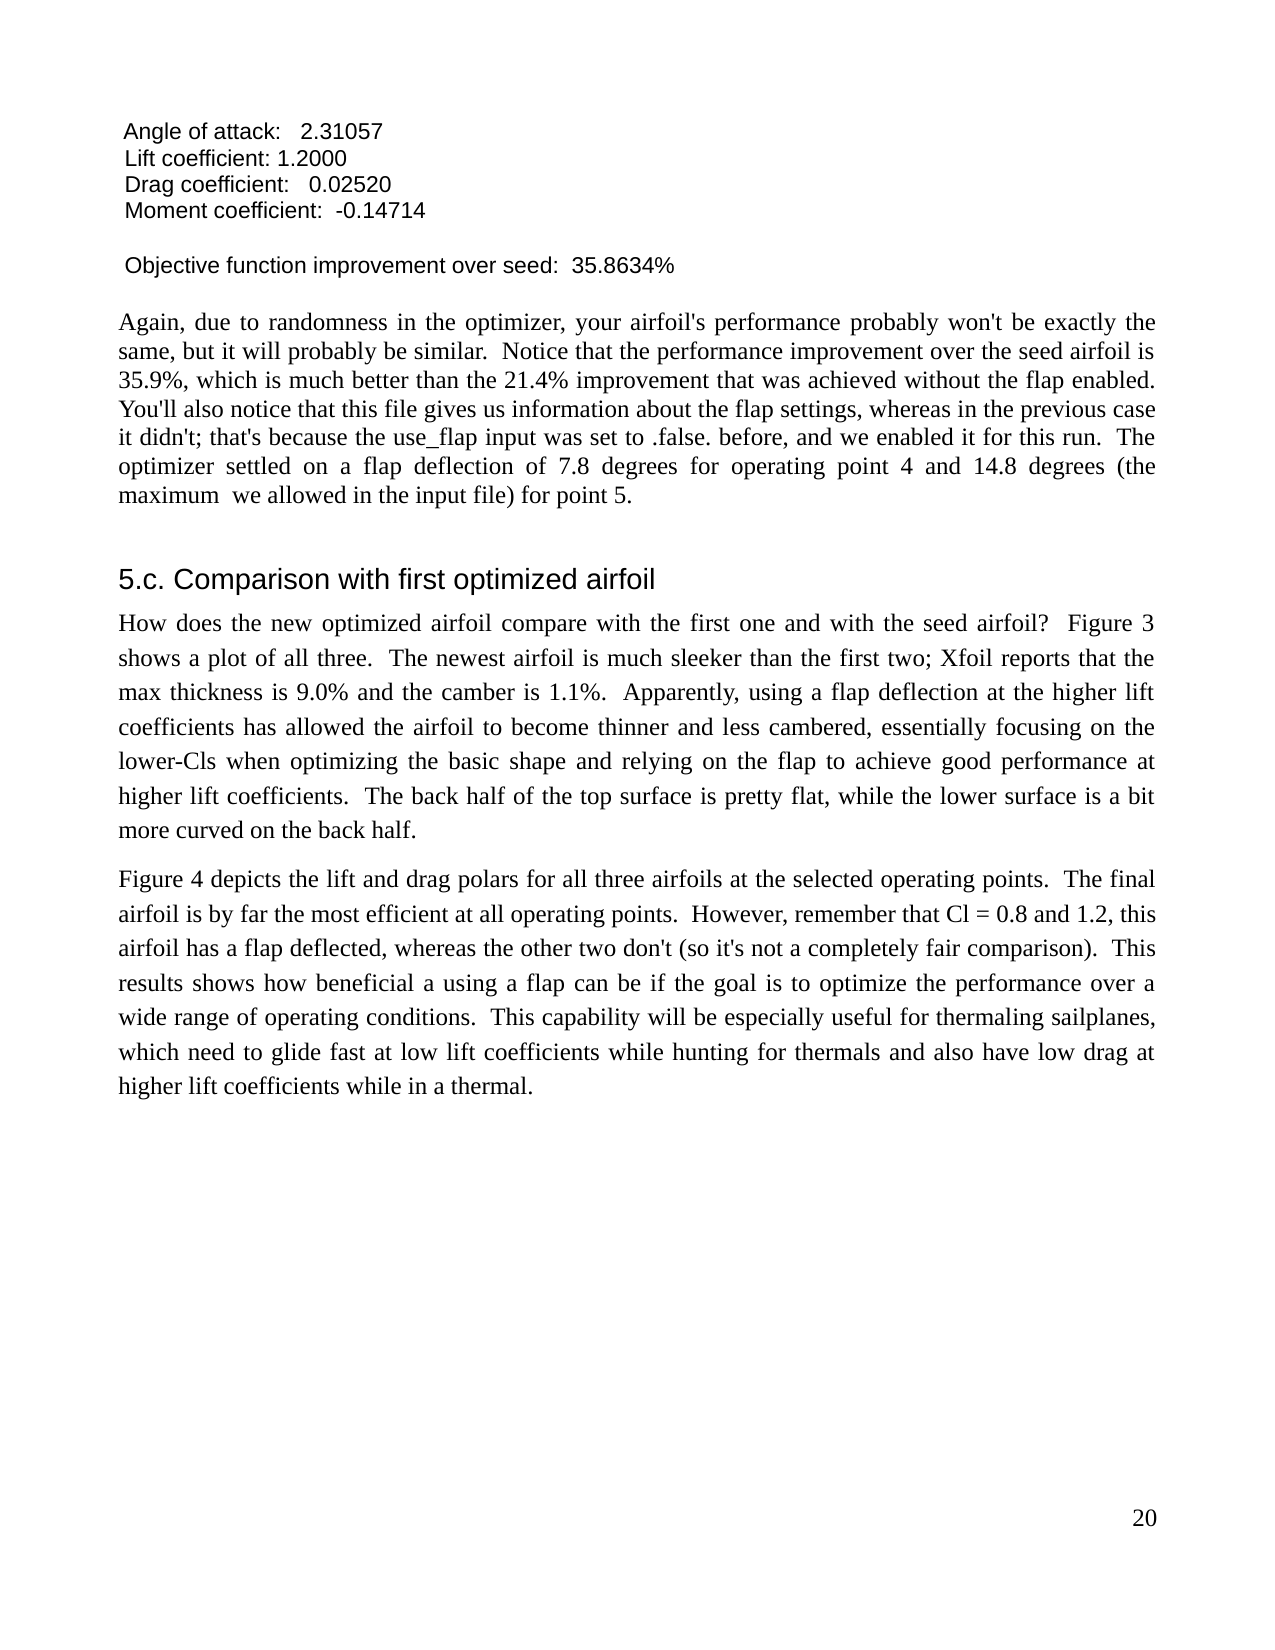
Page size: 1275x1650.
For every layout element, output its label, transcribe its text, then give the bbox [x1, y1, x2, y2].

text Drag coefficient: 0.02520 [118, 171, 1157, 197]
text Figure 4 depicts the lift and drag polars for all three airfoils at the selected operating points. The final airfoil is by far the most efficient at all operating points. However, remember that Cl = 0.8 and 1.2, this airfoil has a flap deflected, whereas the other two don't (so it's not a completely fair comparison). This results shows how beneficial a using a flap can be if the goal is to optimize the performance over a wide range of operating conditions. This capability will be especially useful for thermaling sailplanes, which need to glide fast at low lift coefficients while hunting for thermals and also have low drag at higher lift coefficients while in a thermal. [118, 864, 1157, 1100]
text Objective function improvement over seed: 35.8634% [118, 252, 1157, 279]
text How does the new optimized airfoil compare with the first one and with the seed airfoil? Figure 3 shows a plot of all three. The newest airfoil is much sleeker than the first two; Xfoil reports that the max thickness is 9.0% and the camber is 1.1%. Apparently, using a flap deflection at the higher lift coefficients has allowed the airfoil to become thinner and less cambered, essentially focusing on the lower-Cls when optimizing the basic shape and relying on the flap to achieve good performance at higher lift coefficients. The back half of the top surface is pretty flat, while the lower surface is a bit more curved on the back half. [118, 608, 1157, 844]
text Angle of attack: 2.31057 [118, 118, 1157, 144]
text Lift coefficient: 1.2000 [118, 144, 1157, 171]
subtitle 5.c. Comparison with first optimized airfoil [118, 562, 1157, 596]
text Moment coefficient: -0.14714 [118, 197, 1157, 223]
text Again, due to randomness in the optimizer, your airfoil's performance probably won't be exactly the same, but it will probably be similar. Notice that the performance improvement over the seed airfoil is 35.9%, which is much better than the 21.4% improvement that was achieved without the flap enabled. You'll also notice that this file gives us information about the flap settings, whereas in the previous case it didn't; that's because the use_flap input was set to .false. before, and we enabled it for this run. The optimizer settled on a flap deflection of 7.8 degrees for operating point 4 and 14.8 degrees (the maximum we allowed in the input file) for point 5. [118, 307, 1157, 509]
